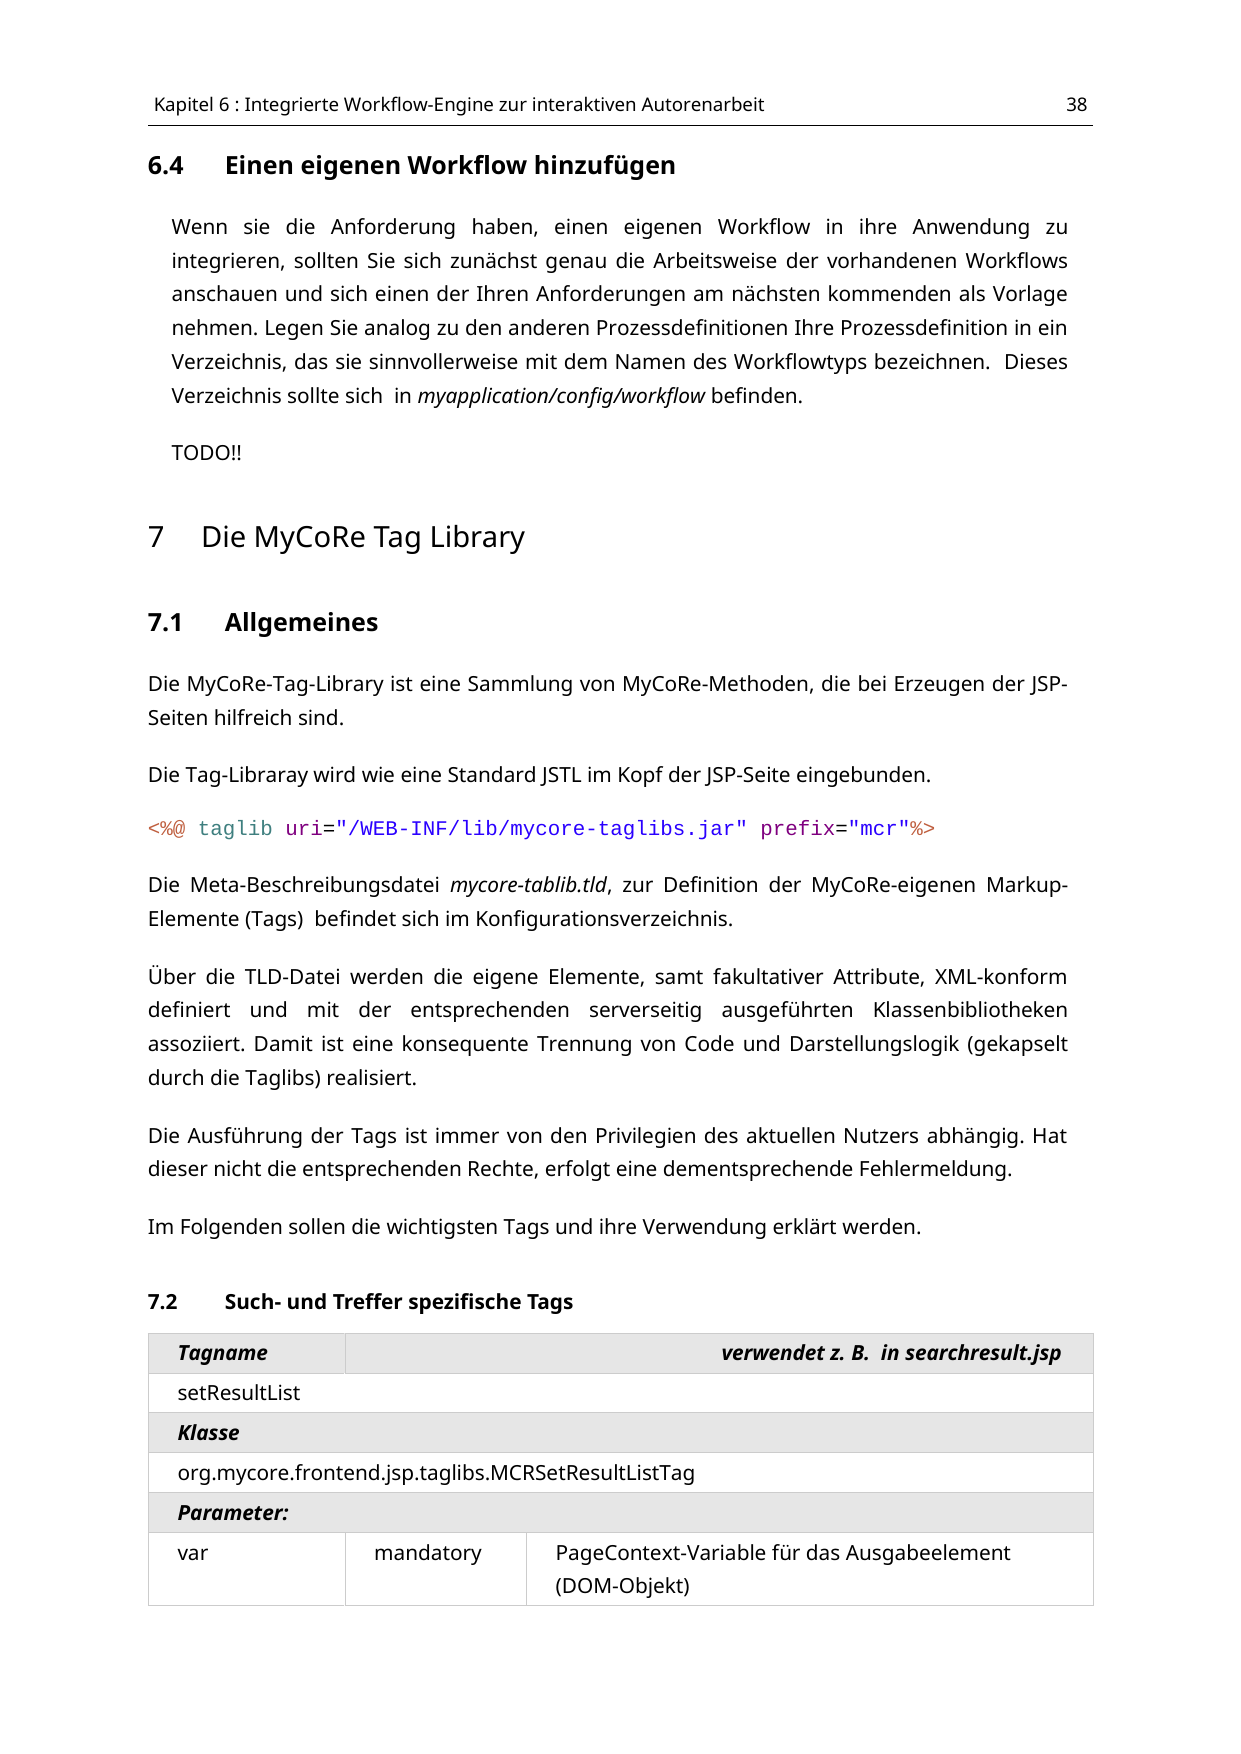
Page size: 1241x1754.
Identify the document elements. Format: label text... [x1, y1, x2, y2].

table_cell Parameter: [149, 1493, 1093, 1532]
text Die Ausführung der Tags ist immer von den Privilegien des aktuellen Nutzers abhängig. Hat dieser nicht die entsprechenden Rechte, erfolgt eine dementsprechende Fehlermeldung. [148, 1121, 1069, 1183]
text Die MyCoRe-Tag-Library ist eine Sammlung von MyCoRe-Methoden, die bei Erzeugen der JSP-Seiten hilfreich sind. [148, 669, 1069, 731]
subtitle Allgemeines [148, 605, 1092, 639]
text <%@ taglib uri="/WEB-INF/lib/mycore-taglibs.jar" prefix="mcr"%> [148, 818, 1069, 841]
table_header Tagname [149, 1334, 344, 1373]
subtitle Einen eigenen Workflow hinzufügen [148, 148, 1092, 182]
table_cell setResultList [149, 1374, 1093, 1412]
text TODO!! [171, 438, 1069, 467]
text Die Meta-Beschreibungsdatei mycore-tablib.tld, zur Definition der MyCoRe-eigenen Markup-Elemente (Tags) befindet sich im Konfigurationsverzeichnis. [148, 871, 1069, 933]
text Im Folgenden sollen die wichtigsten Tags und ihre Verwendung erklärt werden. [148, 1212, 1069, 1240]
subtitle Die MyCoRe Tag Library [148, 516, 1092, 556]
subtitle Such- und Treffer spezifische Tags [148, 1287, 1092, 1315]
table_cell org.mycore.frontend.jsp.taglibs.MCRSetResultListTag [149, 1453, 1093, 1492]
text Die Tag-Libraray wird wie eine Standard JSTL im Kopf der JSP-Seite eingebunden. [148, 760, 1069, 789]
text Wenn sie die Anforderung haben, einen eigenen Workflow in ihre Anwendung zu integrieren, sollten Sie sich zunächst genau die Arbeitsweise der vorhandenen Workflows anschauen und sich einen der Ihren Anforderungen am nächsten kommenden als Vorlage nehmen. Legen Sie analog zu den anderen Prozessdefinitionen Ihre Prozessdefinition in ein Verzeichnis, das sie sinnvollerweise mit dem Namen des Workflowtyps bezeichnen. Dieses Verzeichnis sollte sich in myapplication/config/workflow befinden. [171, 212, 1069, 409]
table_cell var [149, 1533, 344, 1605]
text Über die TLD-Datei werden die eigene Elemente, samt fakultativer Attribute, XML-konform definiert und mit der entsprechenden serverseitig ausgeführten Klassenbibliotheken assoziiert. Damit ist eine konsequente Trennung von Code und Darstellungslogik (gekapselt durch die Taglibs) realisiert. [148, 962, 1069, 1092]
table_header verwendet z. B. in searchresult.jsp [346, 1334, 1093, 1373]
table_cell mandatory [346, 1533, 526, 1605]
table_cell PageContext-Variable für das Ausgabeelement (DOM-Objekt) [527, 1533, 1093, 1605]
table_cell Klasse [149, 1413, 1093, 1452]
